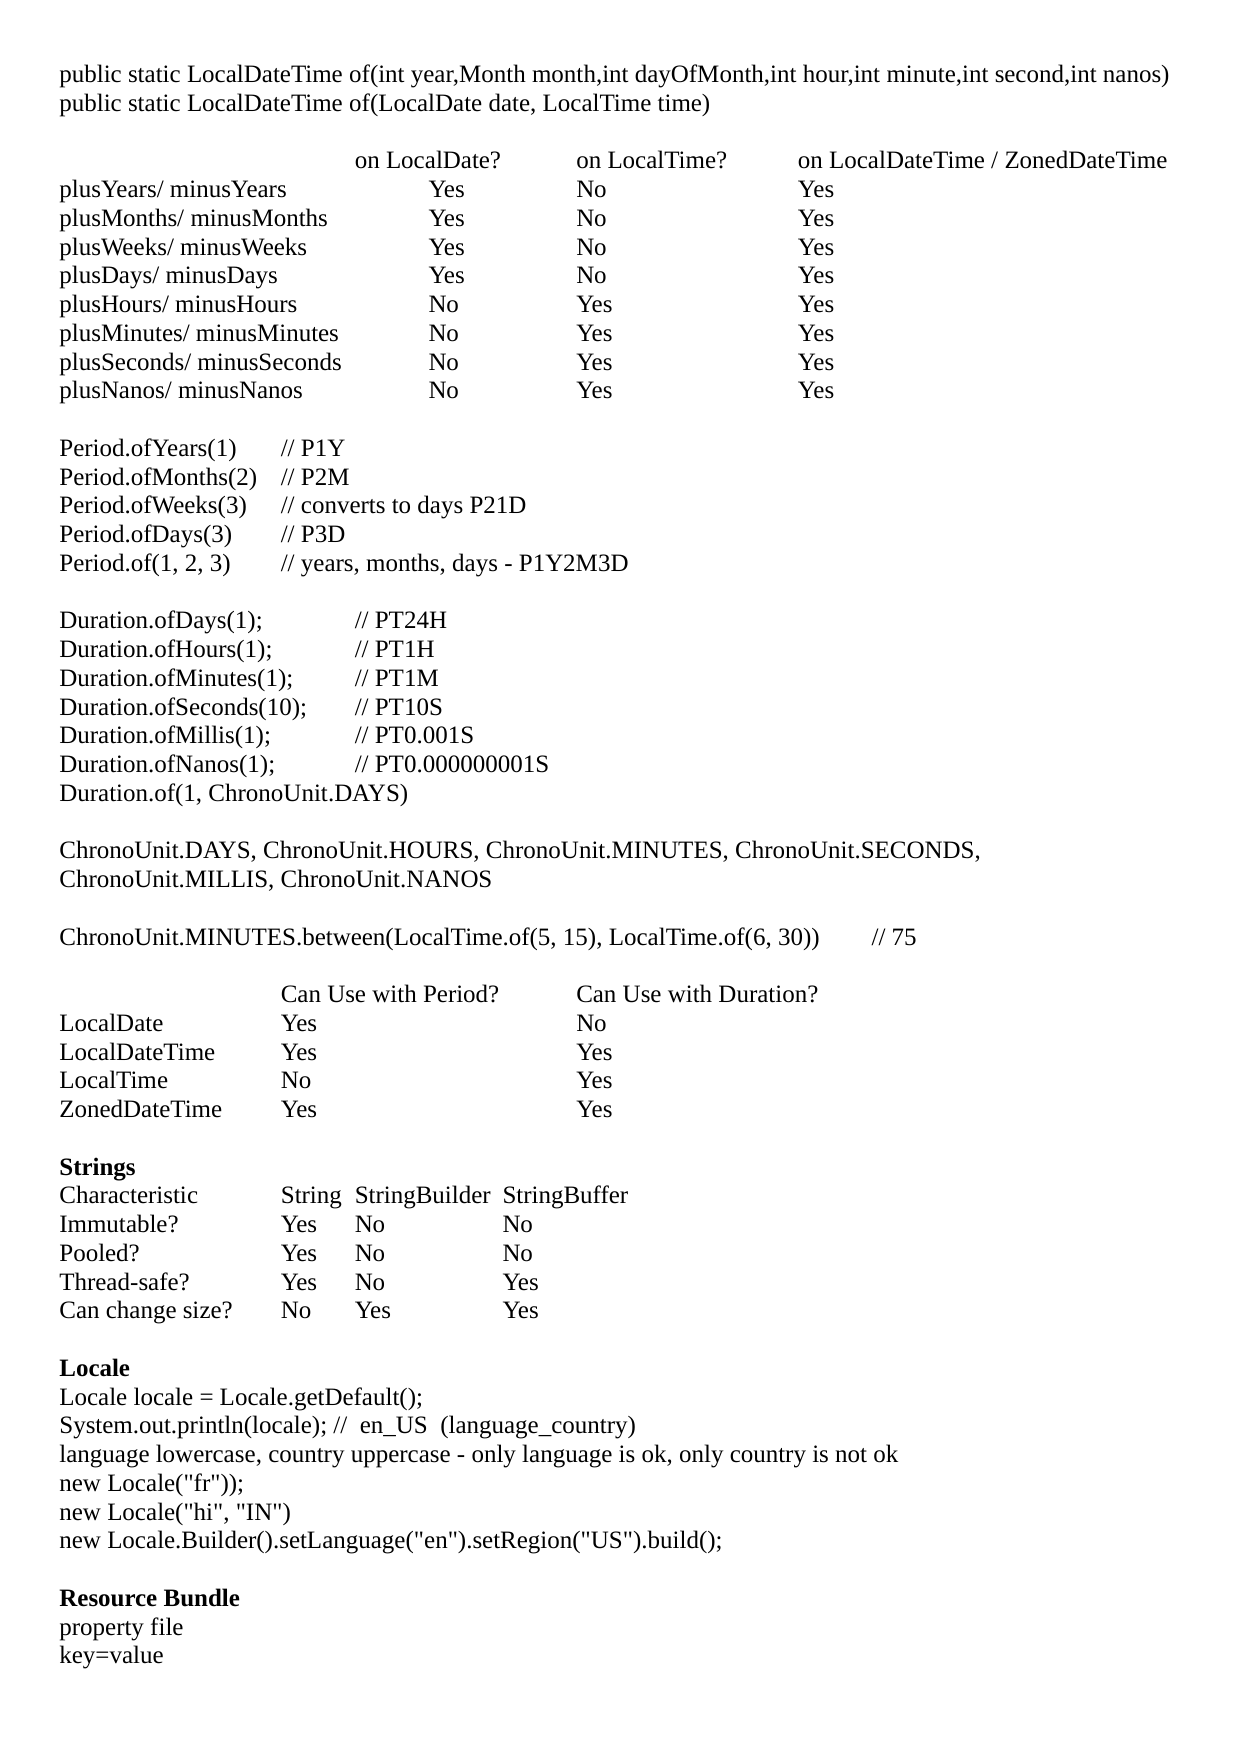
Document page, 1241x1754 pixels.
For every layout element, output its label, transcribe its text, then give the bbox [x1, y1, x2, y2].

text on LocalDate? on LocalTime? on LocalDateTime / ZonedDateTime [59, 145, 1181, 174]
text Characteristic String StringBuilder StringBuffer [59, 1180, 1181, 1209]
text Period.ofWeeks(3) // converts to days P21D [59, 490, 1181, 519]
text language lowercase, country uppercase - only language is ok, only country is not ok [59, 1439, 1181, 1468]
text plusWeeks/ minusWeeks Yes No Yes [59, 232, 1181, 260]
text Locale locale = Locale.getDefault(); [59, 1382, 1181, 1410]
text Strings [59, 1152, 1181, 1180]
text plusSeconds/ minusSeconds No Yes Yes [59, 347, 1181, 375]
text ChronoUnit.MINUTES.between(LocalTime.of(5, 15), LocalTime.of(6, 30)) // 75 [59, 922, 1181, 950]
text Pooled? Yes No No [59, 1238, 1181, 1267]
text plusYears/ minusYears Yes No Yes [59, 174, 1181, 203]
text plusDays/ minusDays Yes No Yes [59, 260, 1181, 289]
text plusNanos/ minusNanos No Yes Yes [59, 375, 1181, 404]
text Can Use with Period? Can Use with Duration? [59, 979, 1181, 1008]
text Period.ofMonths(2) // P2M [59, 462, 1181, 490]
text key=value [59, 1640, 1181, 1669]
text new Locale("fr")); [59, 1468, 1181, 1497]
text Duration.ofSeconds(10); // PT10S [59, 692, 1181, 720]
text System.out.println(locale); // en_US (language_country) [59, 1410, 1181, 1439]
text plusMonths/ minusMonths Yes No Yes [59, 203, 1181, 232]
text LocalDateTime Yes Yes [59, 1037, 1181, 1065]
text Duration.ofMillis(1); // PT0.001S [59, 720, 1181, 749]
text property file [59, 1612, 1181, 1640]
text plusMinutes/ minusMinutes No Yes Yes [59, 318, 1181, 347]
text Duration.ofDays(1); // PT24H [59, 605, 1181, 634]
text new Locale("hi", "IN") [59, 1497, 1181, 1525]
text Thread-safe? Yes No Yes [59, 1267, 1181, 1295]
text Duration.ofNanos(1); // PT0.000000001S [59, 749, 1181, 778]
text public static LocalDateTime of(int year,Month month,int dayOfMonth,int hour,int minute,int second,int nanos) [59, 59, 1181, 88]
text Resource Bundle [59, 1583, 1181, 1612]
text ChronoUnit.DAYS, ChronoUnit.HOURS, ChronoUnit.MINUTES, ChronoUnit.SECONDS, ChronoUnit.MILLIS, ChronoUnit.NANOS [59, 835, 1181, 893]
text Immutable? Yes No No [59, 1209, 1181, 1238]
text new Locale.Builder().setLanguage("en").setRegion("US").build(); [59, 1525, 1181, 1554]
text Duration.ofHours(1); // PT1H [59, 634, 1181, 663]
text ZonedDateTime Yes Yes [59, 1094, 1181, 1123]
text Period.ofYears(1) // P1Y [59, 433, 1181, 462]
text Duration.ofMinutes(1); // PT1M [59, 663, 1181, 692]
text Can change size? No Yes Yes [59, 1295, 1181, 1324]
text public static LocalDateTime of(LocalDate date, LocalTime time) [59, 88, 1181, 117]
text Period.ofDays(3) // P3D [59, 519, 1181, 548]
text Period.of(1, 2, 3) // years, months, days - P1Y2M3D [59, 548, 1181, 577]
text plusHours/ minusHours No Yes Yes [59, 289, 1181, 318]
text LocalTime No Yes [59, 1065, 1181, 1094]
text Duration.of(1, ChronoUnit.DAYS) [59, 778, 1181, 807]
text LocalDate Yes No [59, 1008, 1181, 1037]
text Locale [59, 1353, 1181, 1382]
